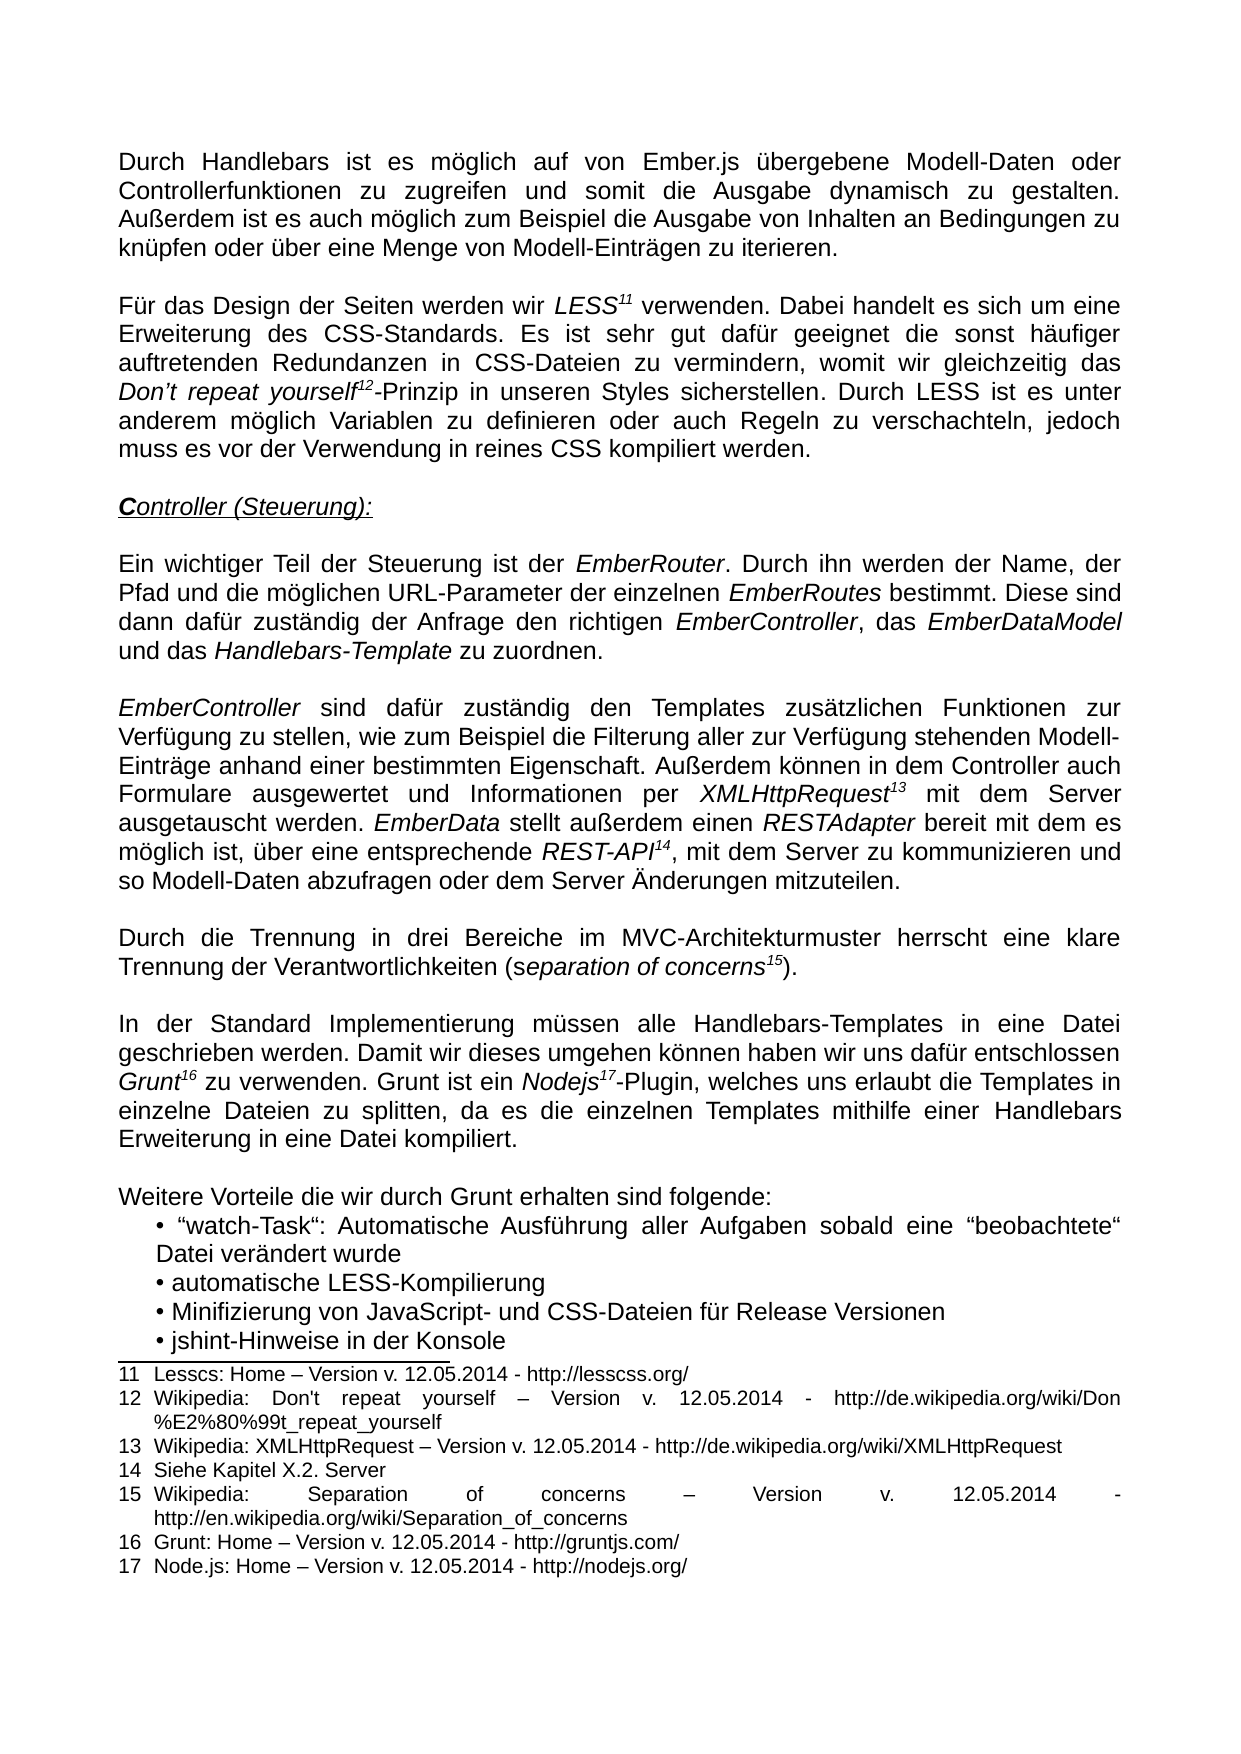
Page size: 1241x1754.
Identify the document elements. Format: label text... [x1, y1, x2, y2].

text Wikipedia: XMLHttpRequest – Version v. 12.05.2014 - http://de.wikipedia.org/wiki/XMLHttpRequest [118, 1434, 1122, 1458]
text Wikipedia: Don't repeat yourself – Version v. 12.05.2014 - http://de.wikipedia.org/wiki/Don%E2%80%99t_repeat_yourself [118, 1386, 1122, 1434]
text Controller (Steuerung): [118, 492, 1122, 521]
text Weitere Vorteile die wir durch Grunt erhalten sind folgende: [118, 1182, 1122, 1211]
text Ein wichtiger Teil der Steuerung ist der EmberRouter. Durch ihn werden der Name, der Pfad und die möglichen URL-Parameter der einzelnen EmberRoutes bestimmt. Diese sind dann dafür zuständig der Anfrage den richtigen EmberController, das EmberDataModel und das Handlebars-Template zu zuordnen. [118, 549, 1122, 664]
text Siehe Kapitel X.2. Server [118, 1458, 1122, 1482]
list automatische LESS-Kompilierung [118, 1268, 1122, 1297]
text Durch die Trennung in drei Bereiche im MVC-Architekturmuster herrscht eine klare Trennung der Verantwortlichkeiten (separation of concerns). [118, 923, 1122, 981]
text Lesscs: Home – Version v. 12.05.2014 - http://lesscss.org/ [118, 1362, 1122, 1386]
list jshint-Hinweise in der Konsole [118, 1326, 1122, 1355]
text Node.js: Home – Version v. 12.05.2014 - http://nodejs.org/ [118, 1553, 1122, 1577]
list “watch-Task“: Automatische Ausführung aller Aufgaben sobald eine “beobachtete“ Datei verändert wurde [118, 1211, 1122, 1268]
text Für das Design der Seiten werden wir LESS verwenden. Dabei handelt es sich um eine Erweiterung des CSS-Standards. Es ist sehr gut dafür geeignet die sonst häufiger auftretenden Redundanzen in CSS-Dateien zu vermindern, womit wir gleichzeitig das Don’t repeat yourself-Prinzip in unseren Styles sicherstellen. Durch LESS ist es unter anderem möglich Variablen zu definieren oder auch Regeln zu verschachteln, jedoch muss es vor der Verwendung in reines CSS kompiliert werden. [118, 291, 1122, 463]
text EmberController sind dafür zuständig den Templates zusätzlichen Funktionen zur Verfügung zu stellen, wie zum Beispiel die Filterung aller zur Verfügung stehenden Modell-Einträge anhand einer bestimmten Eigenschaft. Außerdem können in dem Controller auch Formulare ausgewertet und Informationen per XMLHttpRequest mit dem Server ausgetauscht werden. EmberData stellt außerdem einen RESTAdapter bereit mit dem es möglich ist, über eine entsprechende REST-API, mit dem Server zu kommunizieren und so Modell-Daten abzufragen oder dem Server Änderungen mitzuteilen. [118, 693, 1122, 894]
text In der Standard Implementierung müssen alle Handlebars-Templates in eine Datei geschrieben werden. Damit wir dieses umgehen können haben wir uns dafür entschlossen Grunt zu verwenden. Grunt ist ein Nodejs-Plugin, welches uns erlaubt die Templates in einzelne Dateien zu splitten, da es die einzelnen Templates mithilfe einer Handlebars Erweiterung in eine Datei kompiliert. [118, 1009, 1122, 1153]
text Grunt: Home – Version v. 12.05.2014 - http://gruntjs.com/ [118, 1529, 1122, 1553]
list Minifizierung von JavaScript- und CSS-Dateien für Release Versionen [118, 1297, 1122, 1326]
text Durch Handlebars ist es möglich auf von Ember.js übergebene Modell-Daten oder Controllerfunktionen zu zugreifen und somit die Ausgabe dynamisch zu gestalten. Außerdem ist es auch möglich zum Beispiel die Ausgabe von Inhalten an Bedingungen zu knüpfen oder über eine Menge von Modell-Einträgen zu iterieren. [118, 147, 1122, 262]
text Wikipedia: Separation of concerns – Version v. 12.05.2014 - http://en.wikipedia.org/wiki/Separation_of_concerns [118, 1482, 1122, 1529]
